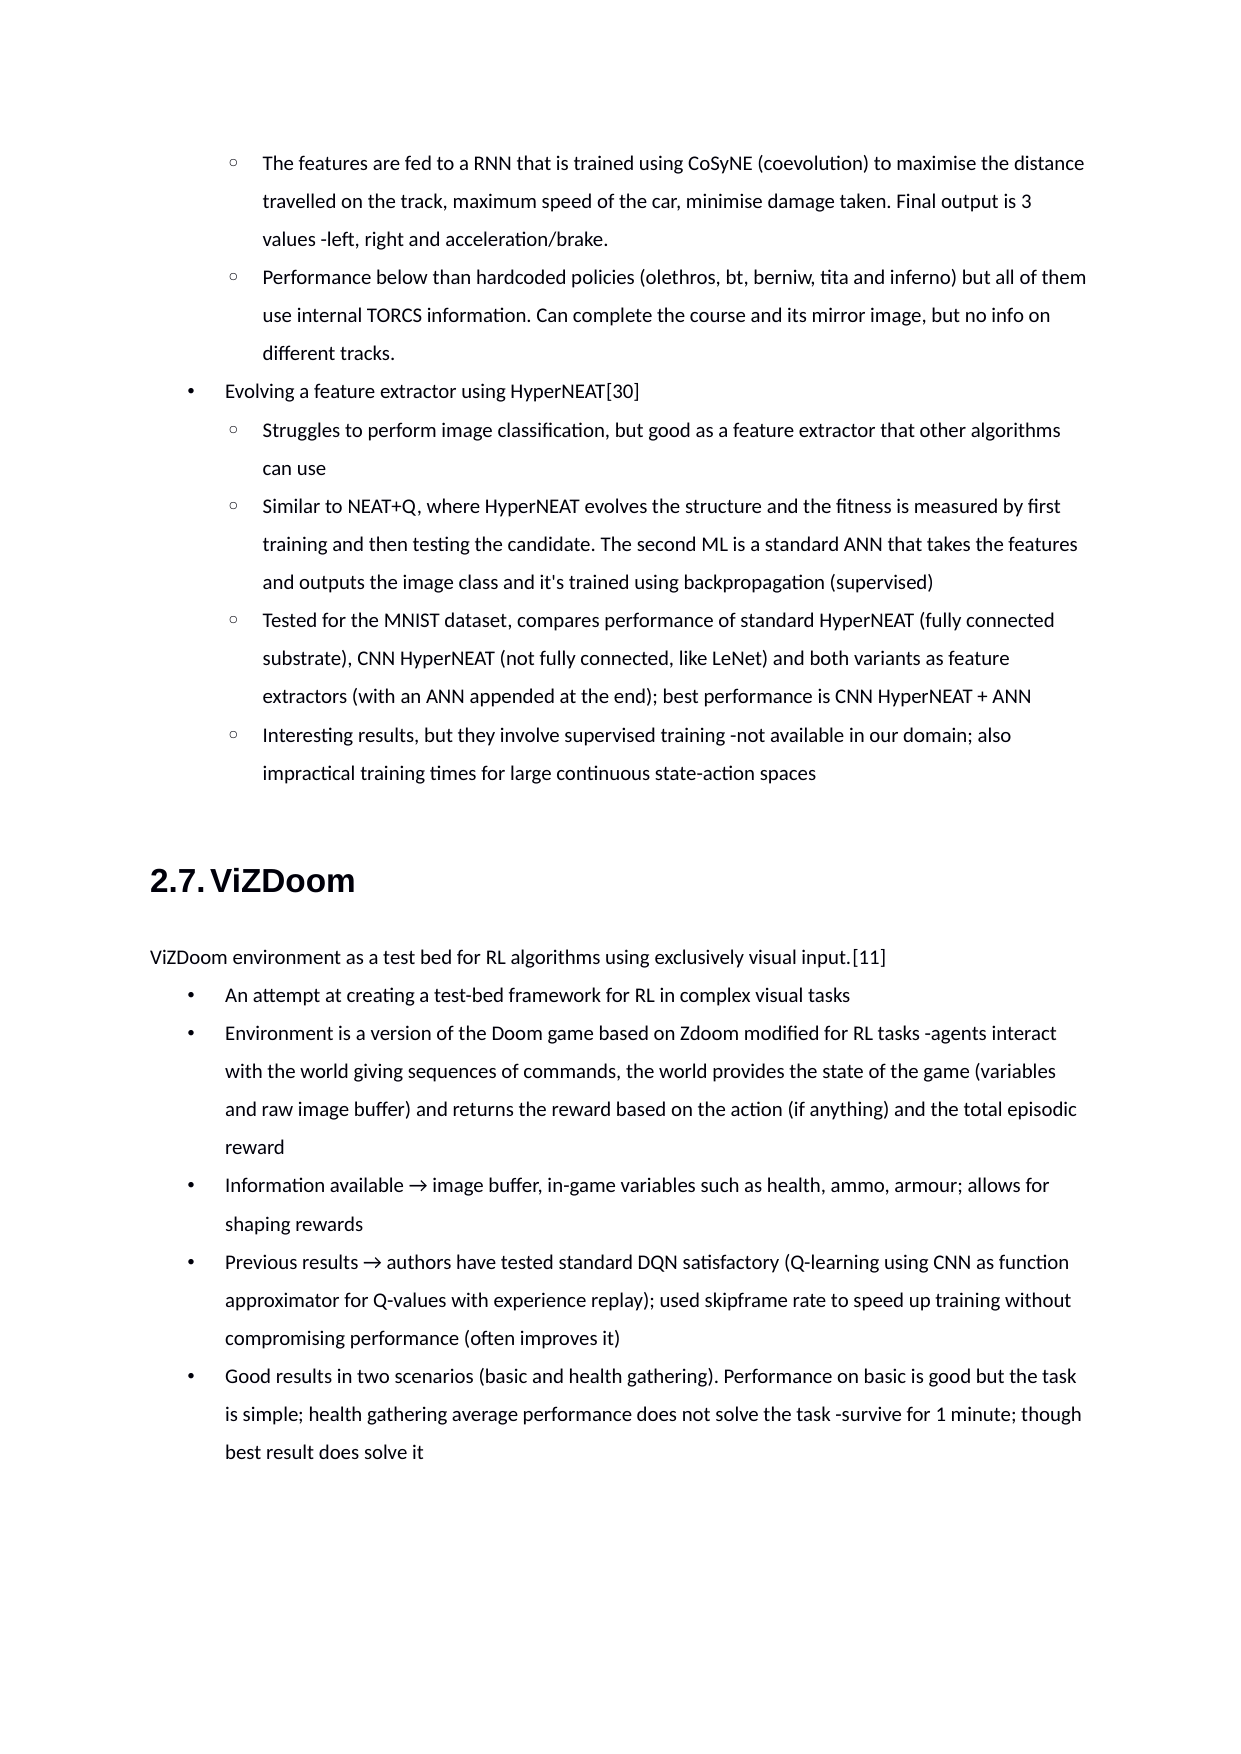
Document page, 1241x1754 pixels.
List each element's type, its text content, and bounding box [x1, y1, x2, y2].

list Similar to NEAT+Q, where HyperNEAT evolves the structure and the fitness is measured by first training and then testing the candidate. The second ML is a standard ANN that takes the features and outputs the image class and it's trained using backpropagation (supervised) [225, 493, 1090, 595]
list Information available → image buffer, in-game variables such as health, ammo, armour; allows for shaping rewards [187, 1173, 1090, 1236]
list Evolving a feature extractor using HyperNEAT[30]⁠ [187, 379, 1090, 404]
list Previous results → authors have tested standard DQN satisfactory (Q-learning using CNN as function approximator for Q-values with experience replay); used skipframe rate to speed up training without compromising performance (often improves it) [187, 1249, 1090, 1351]
list Performance below than hardcoded policies (olethros, bt, berniw, tita and inferno) but all of them use internal TORCS information. Can complete the course and its mirror image, but no info on different tracks. [225, 264, 1090, 366]
list Environment is a version of the Doom game based on Zdoom modified for RL tasks -agents interact with the world giving sequences of commands, the world provides the state of the game (variables and raw image buffer) and returns the reward based on the action (if anything) and the total episodic reward [187, 1020, 1090, 1160]
list Struggles to perform image classification, but good as a feature extractor that other algorithms can use [225, 417, 1090, 480]
list Good results in two scenarios (basic and health gathering). Performance on basic is good but the task is simple; health gathering average performance does not solve the task -survive for 1 minute; though best result does solve it [187, 1363, 1090, 1465]
list Interesting results, but they involve supervised training -not available in our domain; also impractical training times for large continuous state-action spaces [225, 722, 1090, 785]
list An attempt at creating a test-bed framework for RL in complex visual tasks [187, 982, 1090, 1007]
list Tested for the MNIST dataset, compares performance of standard HyperNEAT (fully connected substrate), CNN HyperNEAT (not fully connected, like LeNet) and both variants as feature extractors (with an ANN appended at the end); best performance is CNN HyperNEAT + ANN [225, 607, 1090, 709]
subtitle ViZDoom [150, 861, 1090, 899]
list The features are fed to a RNN that is trained using CoSyNE (coevolution) to maximise the distance travelled on the track, maximum speed of the car, minimise damage taken. Final output is 3 values -left, right and acceleration/brake. [225, 150, 1090, 252]
text ViZDoom environment as a test bed for RL algorithms using exclusively visual input.[11]⁠ [150, 944, 1090, 969]
